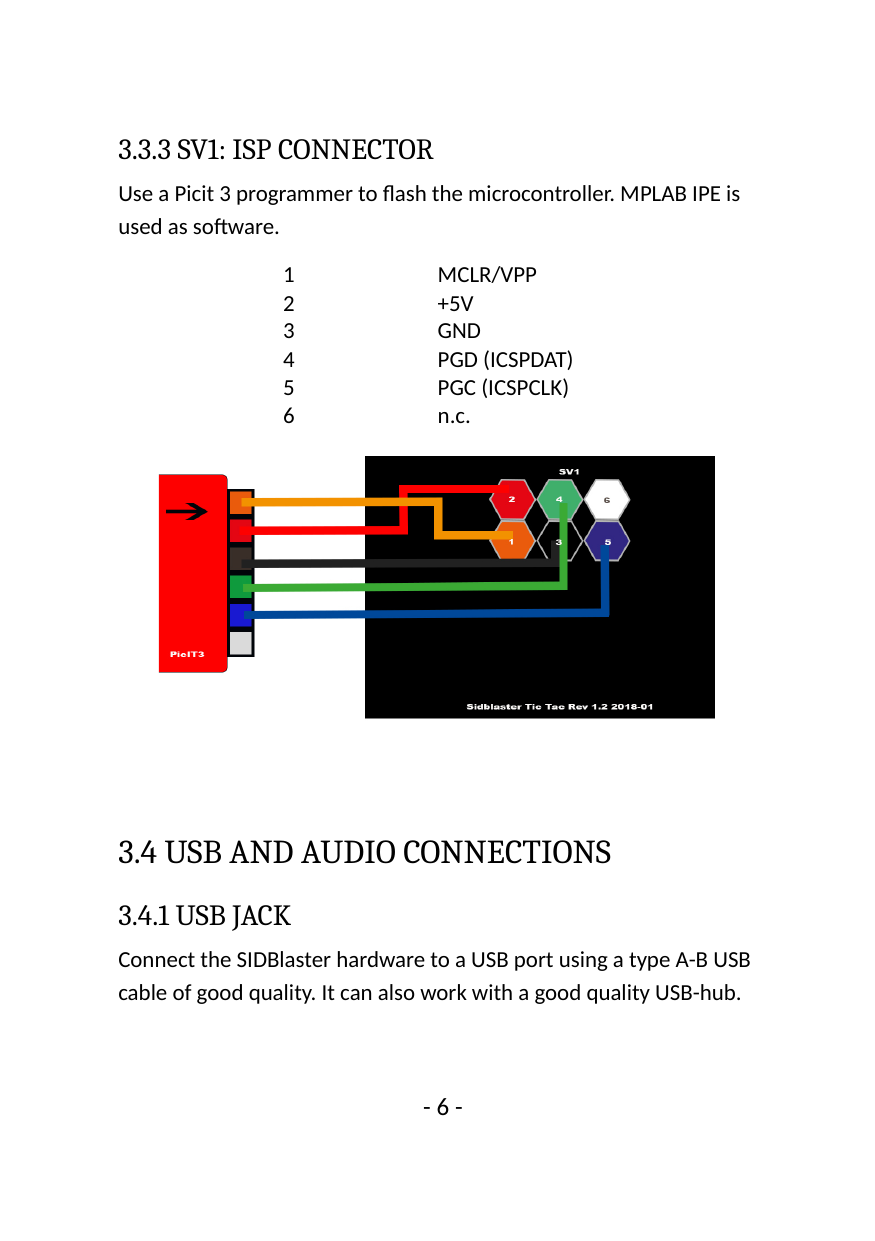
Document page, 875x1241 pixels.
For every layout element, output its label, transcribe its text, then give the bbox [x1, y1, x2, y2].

table_cell 5 [283, 373, 437, 401]
table_cell GND [438, 317, 595, 345]
subtitle USB and audio connections [118, 833, 756, 871]
table_cell PGC (ICSPCLK) [438, 373, 595, 401]
table_header 1 [283, 261, 437, 289]
table_cell +5V [438, 289, 595, 317]
table_cell n.c. [438, 401, 595, 429]
subtitle SV1: ISP Connector [118, 133, 756, 166]
table_cell 4 [283, 345, 437, 373]
subtitle USB jack [118, 898, 756, 932]
table_cell 2 [283, 289, 437, 317]
text Use a Picit 3 programmer to flash the microcontroller. MPLAB IPE is used as software. [118, 179, 756, 241]
text Connect the SIDBlaster hardware to a USB port using a type A-B USB cable of good quality. It can also work with a good quality USB-hub. [118, 945, 756, 1006]
table_cell 6 [283, 401, 437, 429]
table_cell 3 [283, 317, 437, 345]
table_header MCLR/VPP [438, 261, 595, 289]
table_cell PGD (ICSPDAT) [438, 345, 595, 373]
picture [158, 456, 715, 741]
